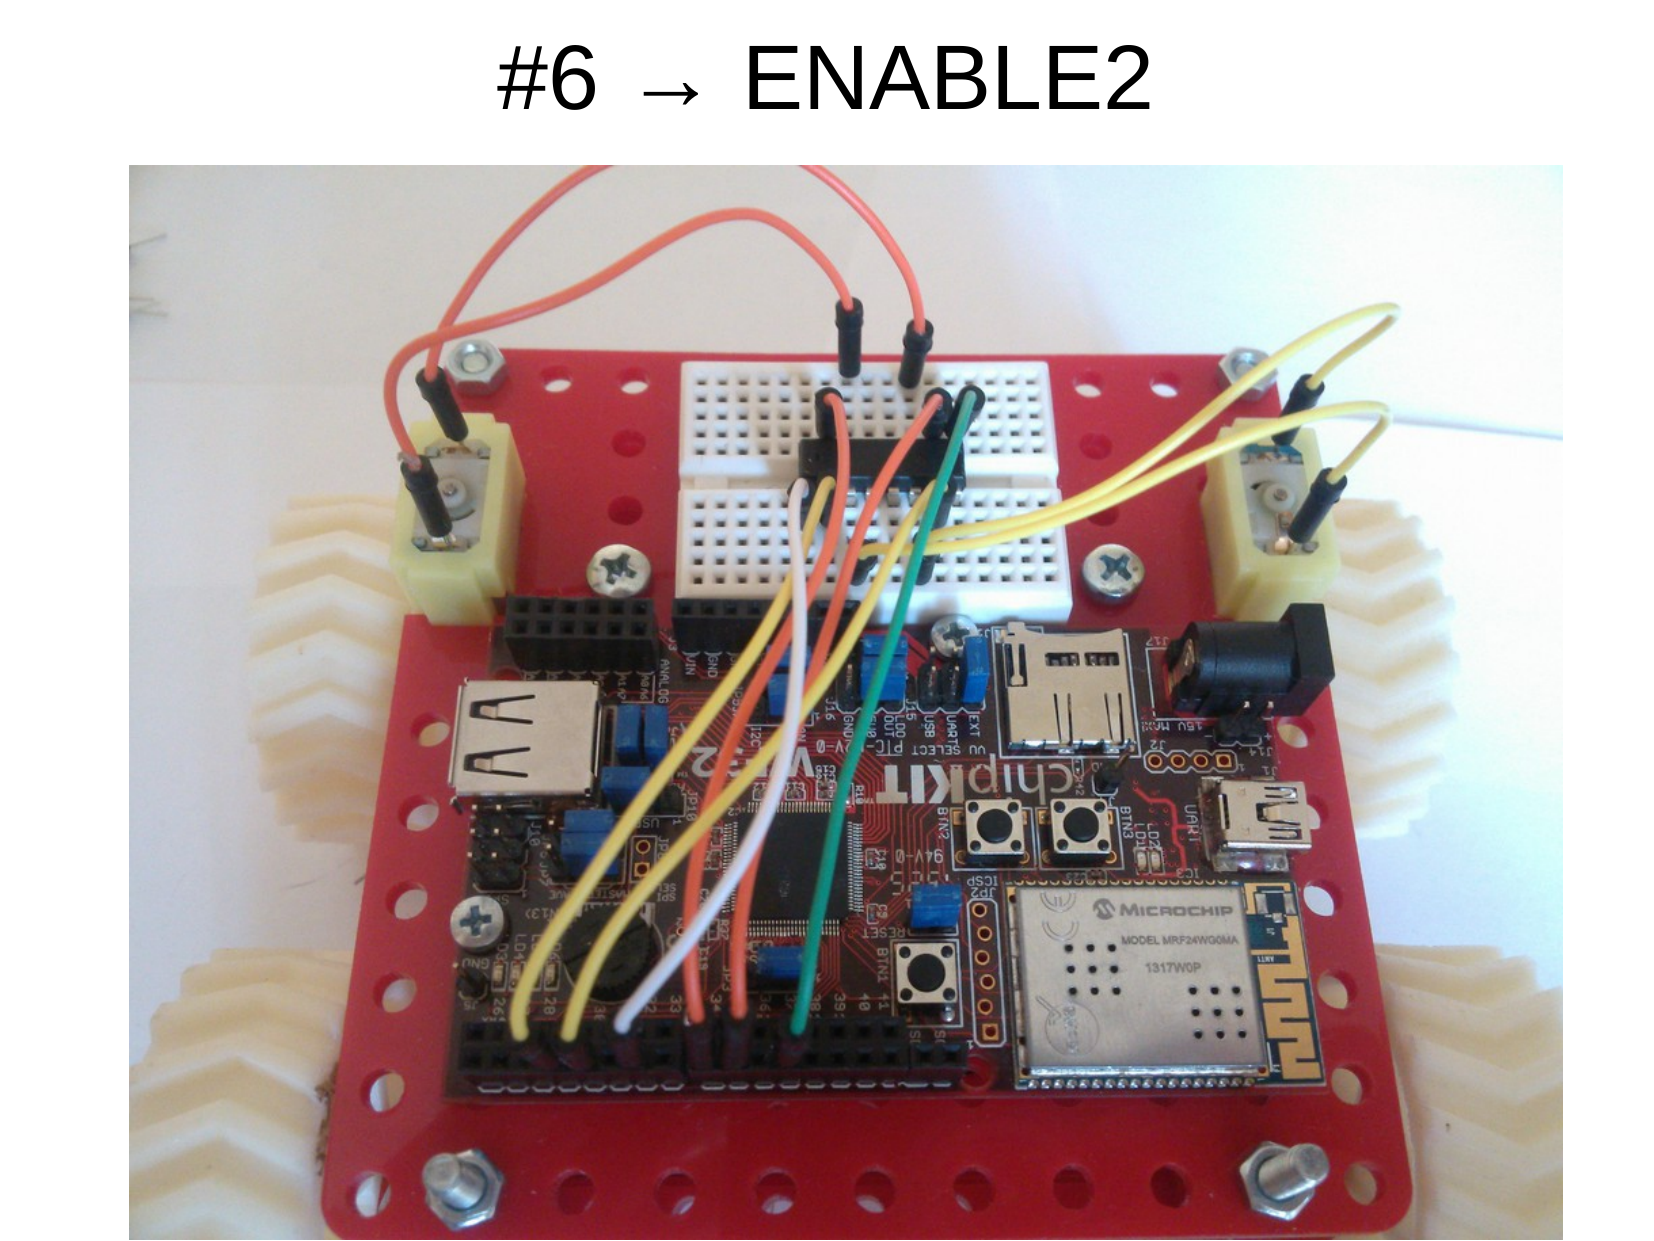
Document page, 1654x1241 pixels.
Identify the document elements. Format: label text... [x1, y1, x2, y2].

title #6 → ENABLE2 [82, 25, 1571, 130]
picture [129, 165, 1563, 1241]
